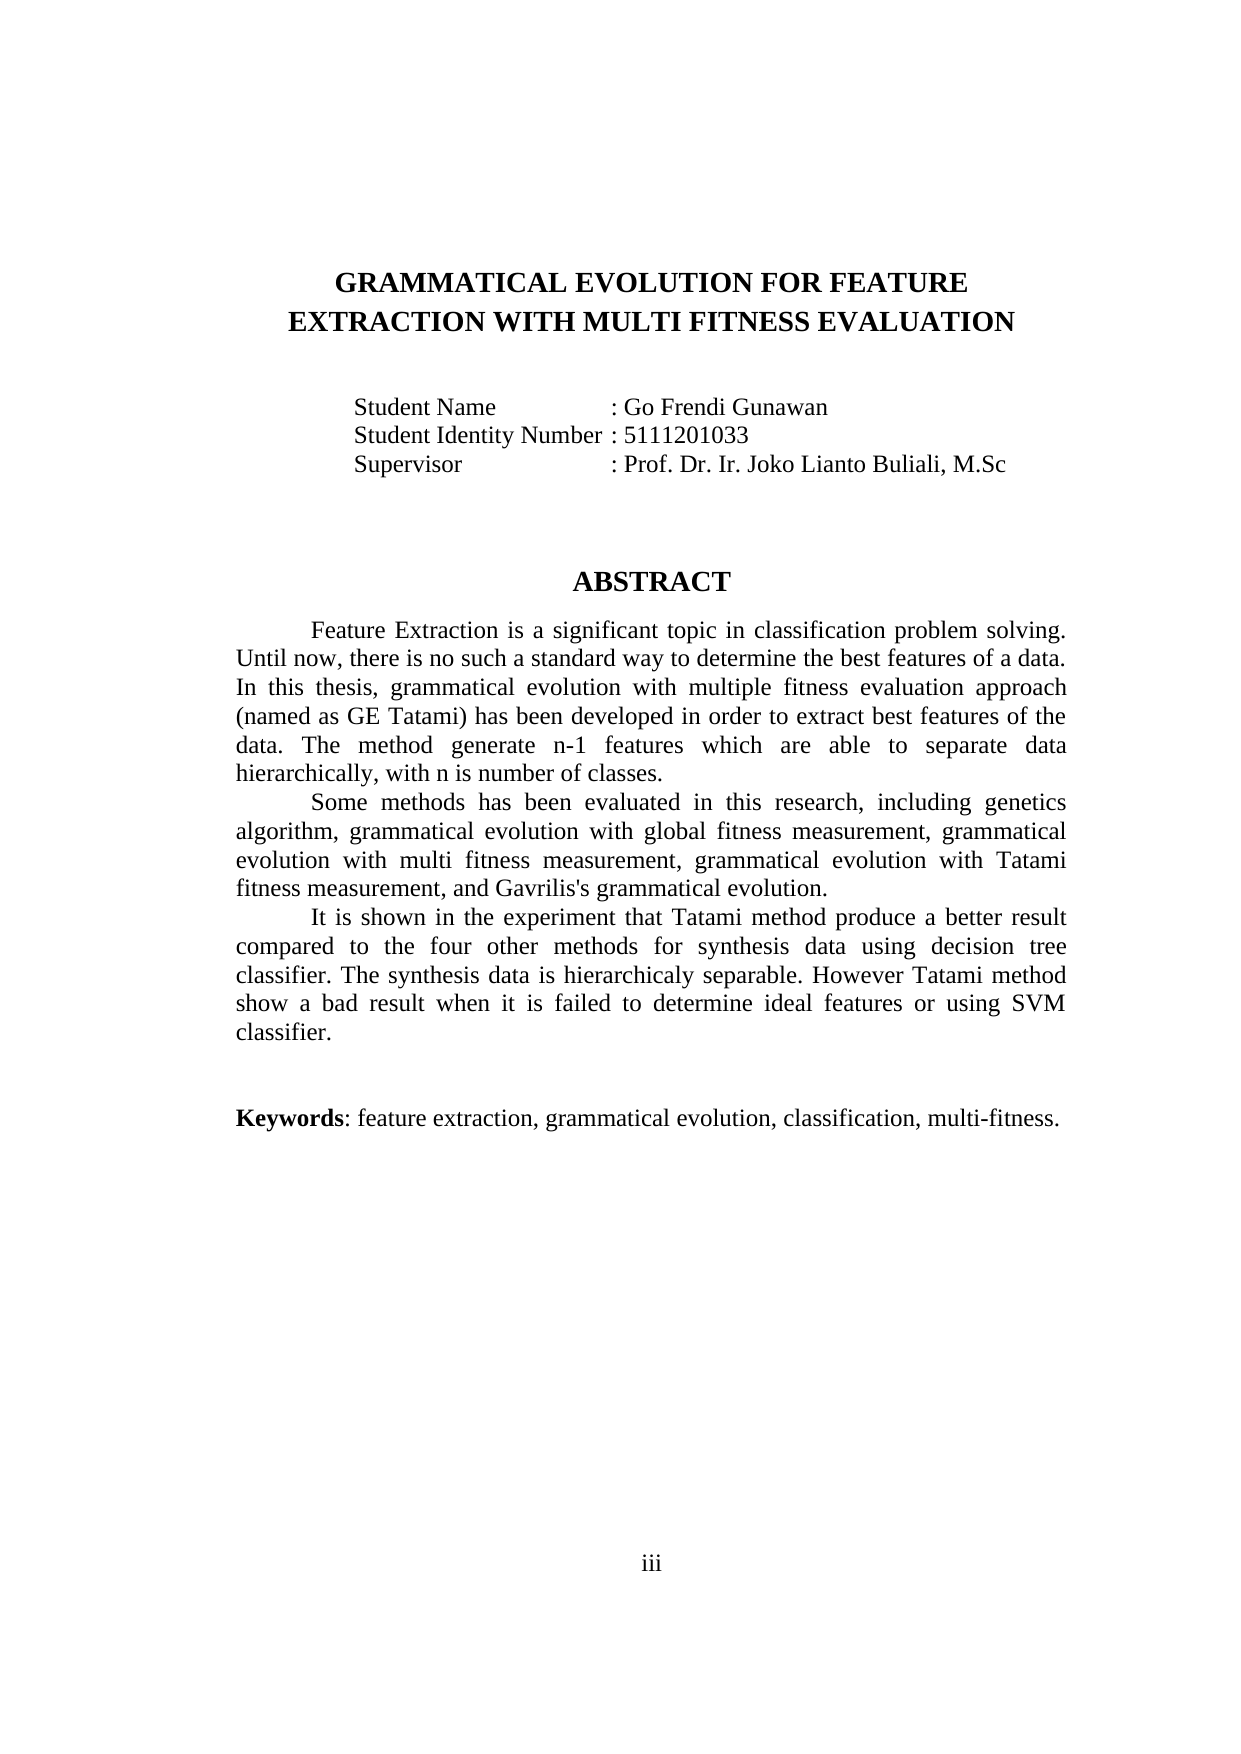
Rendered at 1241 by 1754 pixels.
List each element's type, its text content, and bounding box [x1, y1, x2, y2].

text Keywords: feature extraction, grammatical evolution, classification, multi-fitness. [236, 1103, 1068, 1132]
text Feature Extraction is a significant topic in classification problem solving. Until now, there is no such a standard way to determine the best features of a data. In this thesis, grammatical evolution with multiple fitness evaluation approach (named as GE Tatami) has been developed in order to extract best features of the data. The method generate n-1 features which are able to separate data hierarchically, with n is number of classes. [236, 615, 1068, 787]
subtitle ABSTRACT [236, 564, 1068, 598]
text It is shown in the experiment that Tatami method produce a better result compared to the four other methods for synthesis data using decision tree classifier. The synthesis data is hierarchicaly separable. However Tatami method show a bad result when it is failed to determine ideal features or using SVM classifier. [236, 902, 1068, 1046]
text Supervisor : Prof. Dr. Ir. Joko Lianto Buliali, M.Sc [354, 449, 1068, 478]
text Student Name : Go Frendi Gunawan [354, 392, 1068, 421]
text Grammatical Evolution for feature extraction with multi fitness evaluation [236, 265, 1068, 337]
text Some methods has been evaluated in this research, including genetics algorithm, grammatical evolution with global fitness measurement, grammatical evolution with multi fitness measurement, grammatical evolution with Tatami fitness measurement, and Gavrilis's grammatical evolution. [236, 787, 1068, 902]
text Student Identity Number : 5111201033 [354, 421, 1068, 449]
